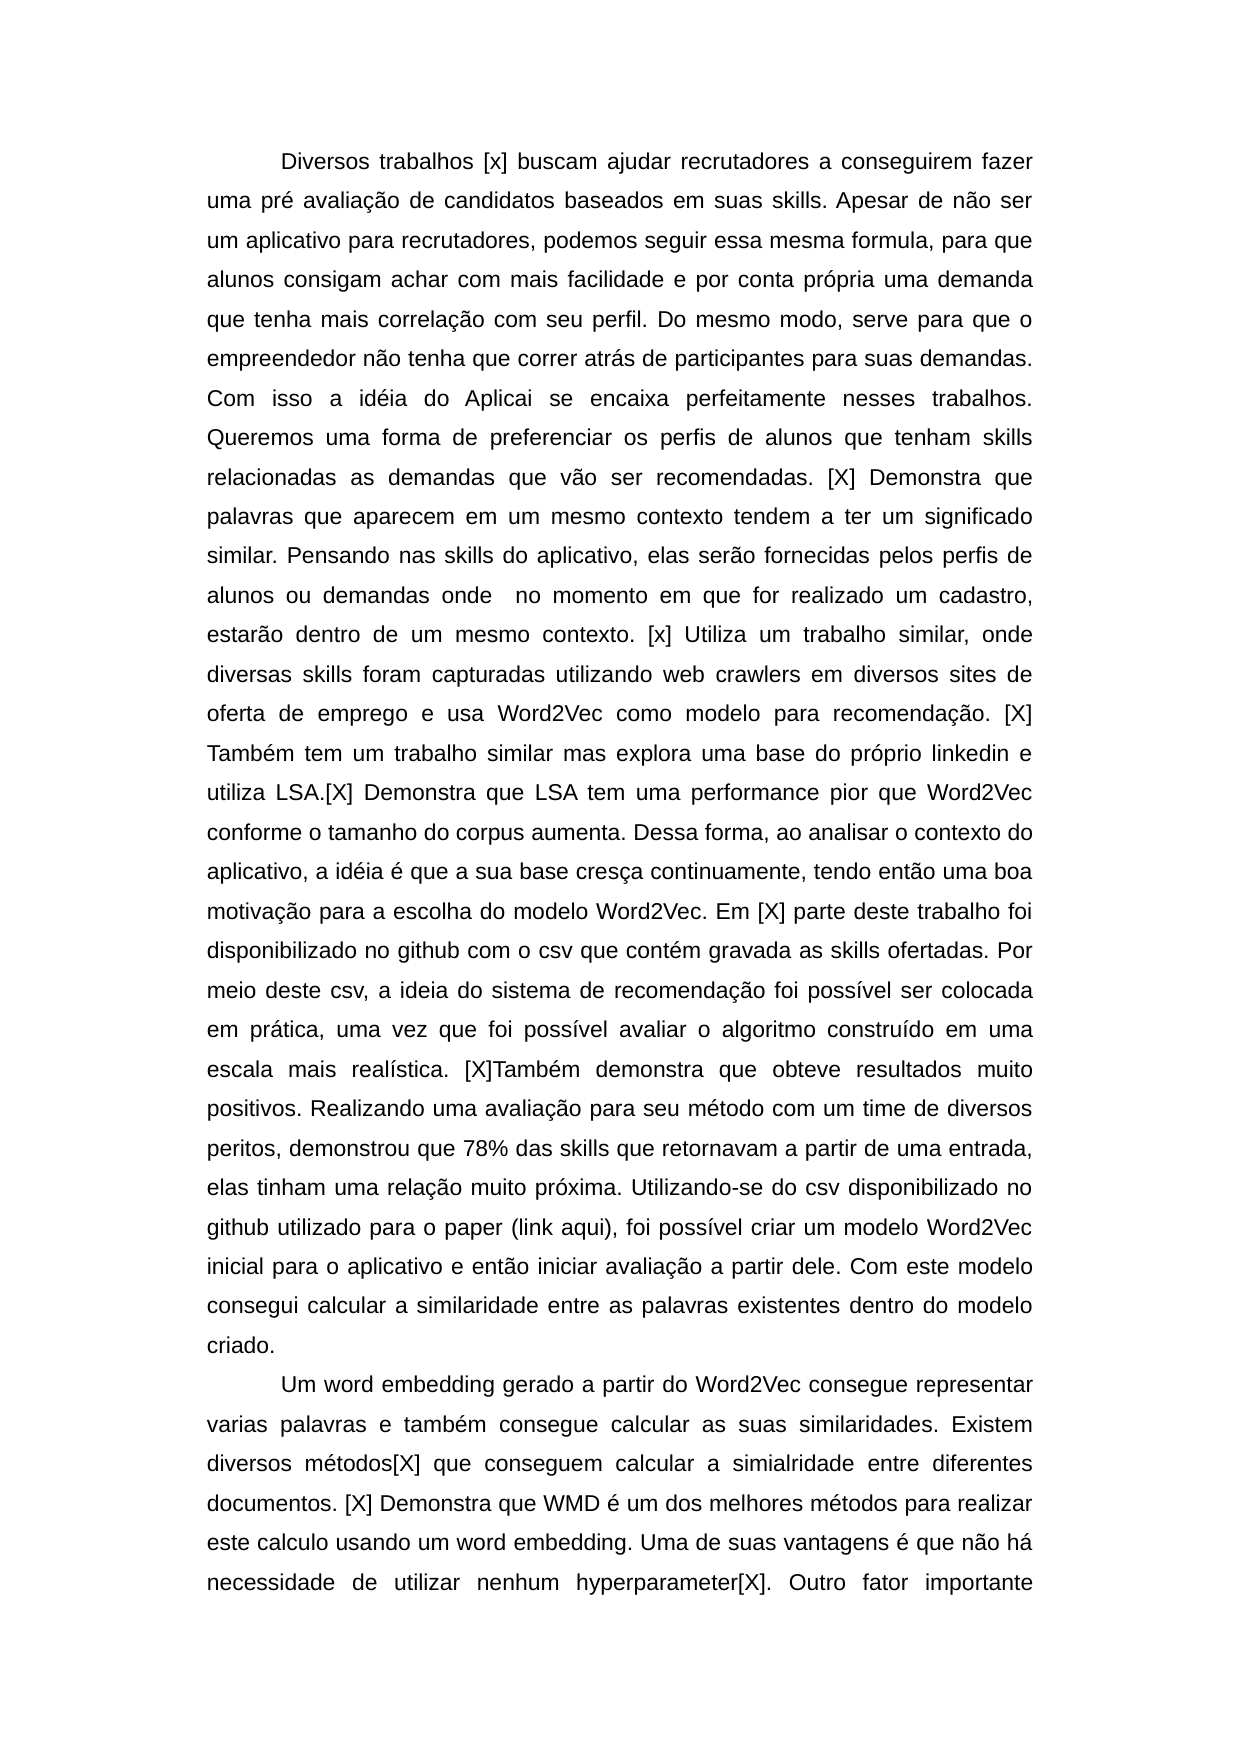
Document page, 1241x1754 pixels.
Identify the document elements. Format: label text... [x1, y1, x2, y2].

text Um word embedding gerado a partir do Word2Vec consegue representar varias palavras e também consegue calcular as suas similaridades. Existem diversos métodos[X] que conseguem calcular a simialridade entre diferentes documentos. [X] Demonstra que WMD é um dos melhores métodos para realizar este calculo usando um word embedding. Uma de suas vantagens é que não há necessidade de utilizar nenhum hyperparameter[X]. Outro fator importante [207, 1371, 1033, 1595]
text Diversos trabalhos [x] buscam ajudar recrutadores a conseguirem fazer uma pré avaliação de candidatos baseados em suas skills. Apesar de não ser um aplicativo para recrutadores, podemos seguir essa mesma formula, para que alunos consigam achar com mais facilidade e por conta própria uma demanda que tenha mais correlação com seu perfil. Do mesmo modo, serve para que o empreendedor não tenha que correr atrás de participantes para suas demandas. Com isso a idéia do Aplicai se encaixa perfeitamente nesses trabalhos. Queremos uma forma de preferenciar os perfis de alunos que tenham skills relacionadas as demandas que vão ser recomendadas. [X] Demonstra que palavras que aparecem em um mesmo contexto tendem a ter um significado similar. Pensando nas skills do aplicativo, elas serão fornecidas pelos perfis de alunos ou demandas onde no momento em que for realizado um cadastro, estarão dentro de um mesmo contexto. [x] Utiliza um trabalho similar, onde diversas skills foram capturadas utilizando web crawlers em diversos sites de oferta de emprego e usa Word2Vec como modelo para recomendação. [X] Também tem um trabalho similar mas explora uma base do próprio linkedin e utiliza LSA.[X] Demonstra que LSA tem uma performance pior que Word2Vec conforme o tamanho do corpus aumenta. Dessa forma, ao analisar o contexto do aplicativo, a idéia é que a sua base cresça continuamente, tendo então uma boa motivação para a escolha do modelo Word2Vec. Em [X] parte deste trabalho foi disponibilizado no github com o csv que contém gravada as skills ofertadas. Por meio deste csv, a ideia do sistema de recomendação foi possível ser colocada em prática, uma vez que foi possível avaliar o algoritmo construído em uma escala mais realística. [X]Também demonstra que obteve resultados muito positivos. Realizando uma avaliação para seu método com um time de diversos peritos, demonstrou que 78% das skills que retornavam a partir de uma entrada, elas tinham uma relação muito próxima. Utilizando-se do csv disponibilizado no github utilizado para o paper (link aqui), foi possível criar um modelo Word2Vec inicial para o aplicativo e então iniciar avaliação a partir dele. Com este modelo consegui calcular a similaridade entre as palavras existentes dentro do modelo criado. [207, 148, 1033, 1358]
